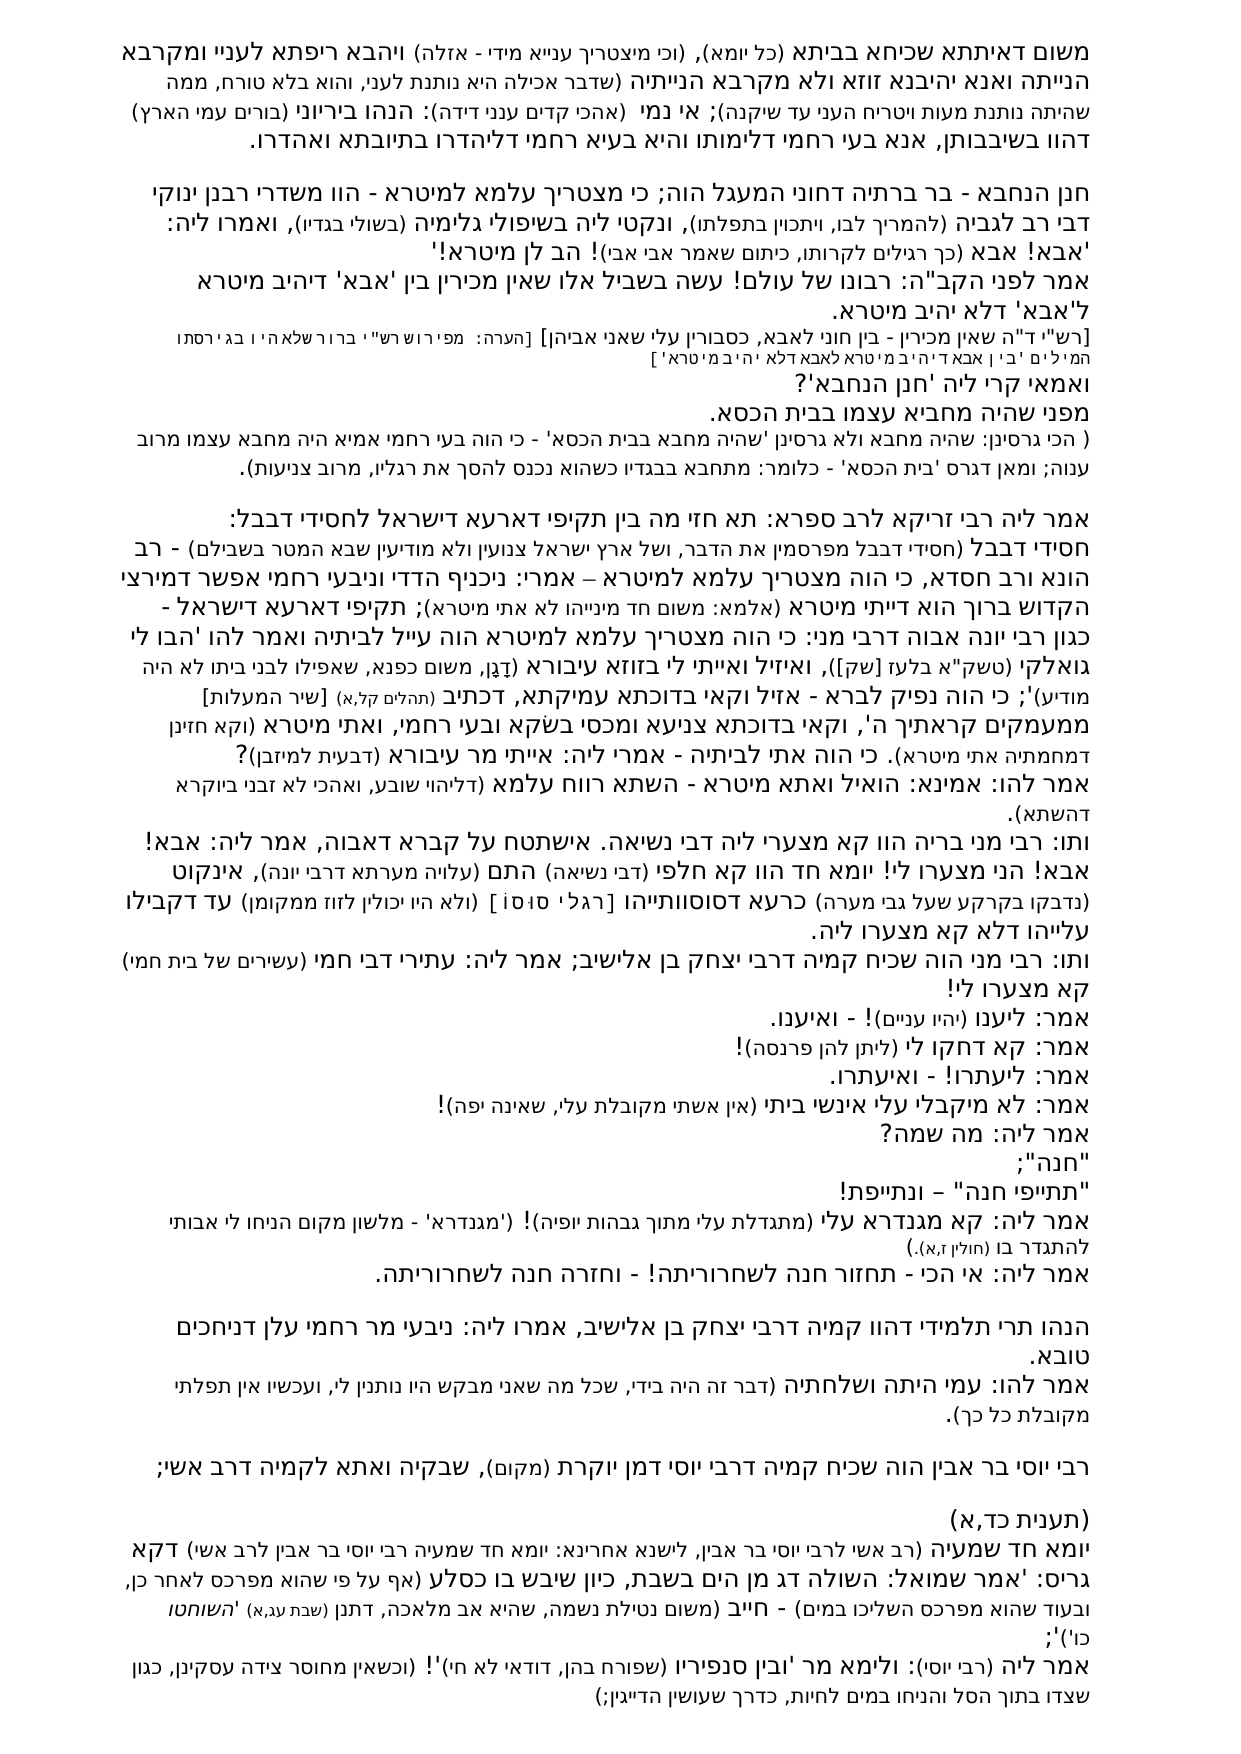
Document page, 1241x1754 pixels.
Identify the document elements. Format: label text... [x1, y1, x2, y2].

text רבי יוסי בר אבין הוה שכיח קמיה דרבי יוסי דמן יוקרת (מקום), שבקיה ואתא לקמיה דרב אשי; [120, 1453, 1090, 1482]
text הנהו תרי תלמידי דהוו קמיה דרבי יצחק בן אלישיב, אמרו ליה: ניבעי מר רחמי עלן דניחכים טובא. [120, 1313, 1090, 1371]
text חנן הנחבא - בר ברתיה דחוני המעגל הוה; כי מצטריך עלמא למיטרא - הוו משדרי רבנן ינוקי דבי רב לגביה (להמריך לבו, ויתכוין בתפלתו), ונקטי ליה בשיפולי גלימיה (בשולי בגדיו), ואמרו ליה: 'אבא! אבא (כך רגילים לקרותו, כיתום שאמר אבי אבי)! הב לן מיטרא!' [120, 179, 1090, 267]
text אמר: ליעתרו! - ואיעתרו. [120, 1061, 1090, 1090]
text "תתייפי חנה" – ונתייפת! [120, 1177, 1090, 1206]
text משום דאיתתא שכיחא בביתא (כל יומא), (וכי מיצטריך ענייא מידי - אזלה) ויהבא ריפתא לעניי ומקרבא הנייתה ואנא יהיבנא זוזא ולא מקרבא הנייתיה (שדבר אכילה היא נותנת לעני, והוא בלא טורח, ממה שהיתה נותנת מעות ויטריח העני עד שיקנה); אי נמי (אהכי קדים ענני דידה): הנהו ביריוני (בורים עמי הארץ) דהוו בשיבבותן, אנא בעי רחמי דלימותו והיא בעיא רחמי דליהדרו בתיובתא ואהדרו. [120, 37, 1090, 154]
text אמר להו: עמי היתה ושלחתיה (דבר זה היה בידי, שכל מה שאני מבקש היו נותנין לי, ועכשיו אין תפלתי מקובלת כל כך). [120, 1371, 1090, 1428]
text אמר: ליענו (יהיו עניים)! - ואיענו. [120, 1003, 1090, 1032]
text מפני שהיה מחביא עצמו בבית הכסא. [120, 398, 1090, 427]
text אמר ליה: קא מגנדרא עלי (מתגדלת עלי מתוך גבהות יופיה)! ('מגנדרא' - מלשון מקום הניחו לי אבותי להתגדר בו (חולין ז,א).) [120, 1206, 1090, 1260]
text ( הכי גרסינן: שהיה מחבא ולא גרסינן 'שהיה מחבא בבית הכסא' - כי הוה בעי רחמי אמיא היה מחבא עצמו מרוב ענוה; ומאן דגרס 'בית הכסא' - כלומר: מתחבא בבגדיו כשהוא נכנס להסך את רגליו, מרוב צניעות). [120, 427, 1090, 481]
text "חנה"; [120, 1148, 1090, 1177]
text ואמאי קרי ליה 'חנן הנחבא'? [120, 369, 1090, 398]
text אמר לפני הקב"ה: רבונו של עולם! עשה בשביל אלו שאין מכירין בין 'אבא' דיהיב מיטרא ל'אבא' דלא יהיב מיטרא. [120, 267, 1090, 325]
text אמר להו: אמינא: הואיל ואתא מיטרא - השתא רווח עלמא (דליהוי שובע, ואהכי לא זבני ביוקרא דהשתא). [120, 769, 1090, 827]
text אמר ליה רבי זריקא לרב ספרא: תא חזי מה בין תקיפי דארעא דישראל לחסידי דבבל: [120, 505, 1090, 534]
text אמר: קא דחקו לי (ליתן להן פרנסה)! [120, 1032, 1090, 1061]
text אמר ליה (רבי יוסי): ולימא מר 'ובין סנפיריו (שפורח בהן, דודאי לא חי)'! (וכשאין מחוסר צידה עסקינן, כגון שצדו בתוך הסל והניחו במים לחיות, כדרך שעושין הדייגין;) [120, 1651, 1090, 1709]
text [רש"י ד"ה שאין מכירין - בין חוני לאבא, כסבורין עלי שאני אביהן] [הערה: מפירוש רש"י ברור שלא היו בגירסתו המילים 'בין אבא דיהיב מיטרא לאבא דלא יהיב מיטרא'] [120, 325, 1090, 369]
text אמר ליה: אי הכי - תחזור חנה לשחרוריתה! - וחזרה חנה לשחרוריתה. [120, 1260, 1090, 1289]
text ותו: רבי מני בריה הוו קא מצערי ליה דבי נשיאה. אישתטח על קברא דאבוה, אמר ליה: אבא! אבא! הני מצערו לי! יומא חד הוו קא חלפי (דבי נשיאה) התם (עלויה מערתא דרבי יונה), אינקוט (נדבקו בקרקע שעל גבי מערה) כרעא דסוסוותייהו [רגלי סוּסוֹ] (ולא היו יכולין לזוז ממקומן) עד דקבילו עלייהו דלא קא מצערו ליה. [120, 827, 1090, 945]
text ותו: רבי מני הוה שכיח קמיה דרבי יצחק בן אלישיב; אמר ליה: עתירי דבי חמי (עשירים של בית חמי) קא מצערו לי! [120, 945, 1090, 1003]
text יומא חד שמעיה (רב אשי לרבי יוסי בר אבין, לישנא אחרינא: יומא חד שמעיה רבי יוסי בר אבין לרב אשי) דקא גריס: 'אמר שמואל: השולה דג מן הים בשבת, כיון שיבש בו כסלע (אף על פי שהוא מפרכס לאחר כן, ובעוד שהוא מפרכס השליכו במים) - חייב (משום נטילת נשמה, שהיא אב מלאכה, דתנן (שבת עג,א) 'השוחטו כו')'; [120, 1534, 1090, 1651]
text אמר ליה: מה שמה? [120, 1119, 1090, 1148]
text אמר: לא מיקבלי עלי אינשי ביתי (אין אשתי מקובלת עלי, שאינה יפה)! [120, 1090, 1090, 1119]
text (תענית כד,א) [120, 1506, 1090, 1534]
text חסידי דבבל (חסידי דבבל מפרסמין את הדבר, ושל ארץ ישראל צנועין ולא מודיעין שבא המטר בשבילם) - רב הונא ורב חסדא, כי הוה מצטריך עלמא למיטרא – אמרי: ניכניף הדדי וניבעי רחמי אפשר דמירצי הקדוש ברוך הוא דייתי מיטרא (אלמא: משום חד מינייהו לא אתי מיטרא); תקיפי דארעא דישראל - כגון רבי יונה אבוה דרבי מני: כי הוה מצטריך עלמא למיטרא הוה עייל לביתיה ואמר להו 'הבו לי גואלקי (טשק"א בלעז [שק]), ואיזיל ואייתי לי בזוזא עיבורא (דָגָן, משום כפנא, שאפילו לבני ביתו לא היה מודיע)'; כי הוה נפיק לברא - אזיל וקאי בדוכתא עמיקתא, דכתיב (תהלים קל,א) [שיר המעלות] ממעמקים קראתיך ה', וקאי בדוכתא צניעא ומכסי בשׂקא ובעי רחמי, ואתי מיטרא (וקא חזינן דמחמתיה אתי מיטרא). כי הוה אתי לביתיה - אמרי ליה: אייתי מר עיבורא (דבעית למיזבן)? [120, 534, 1090, 769]
